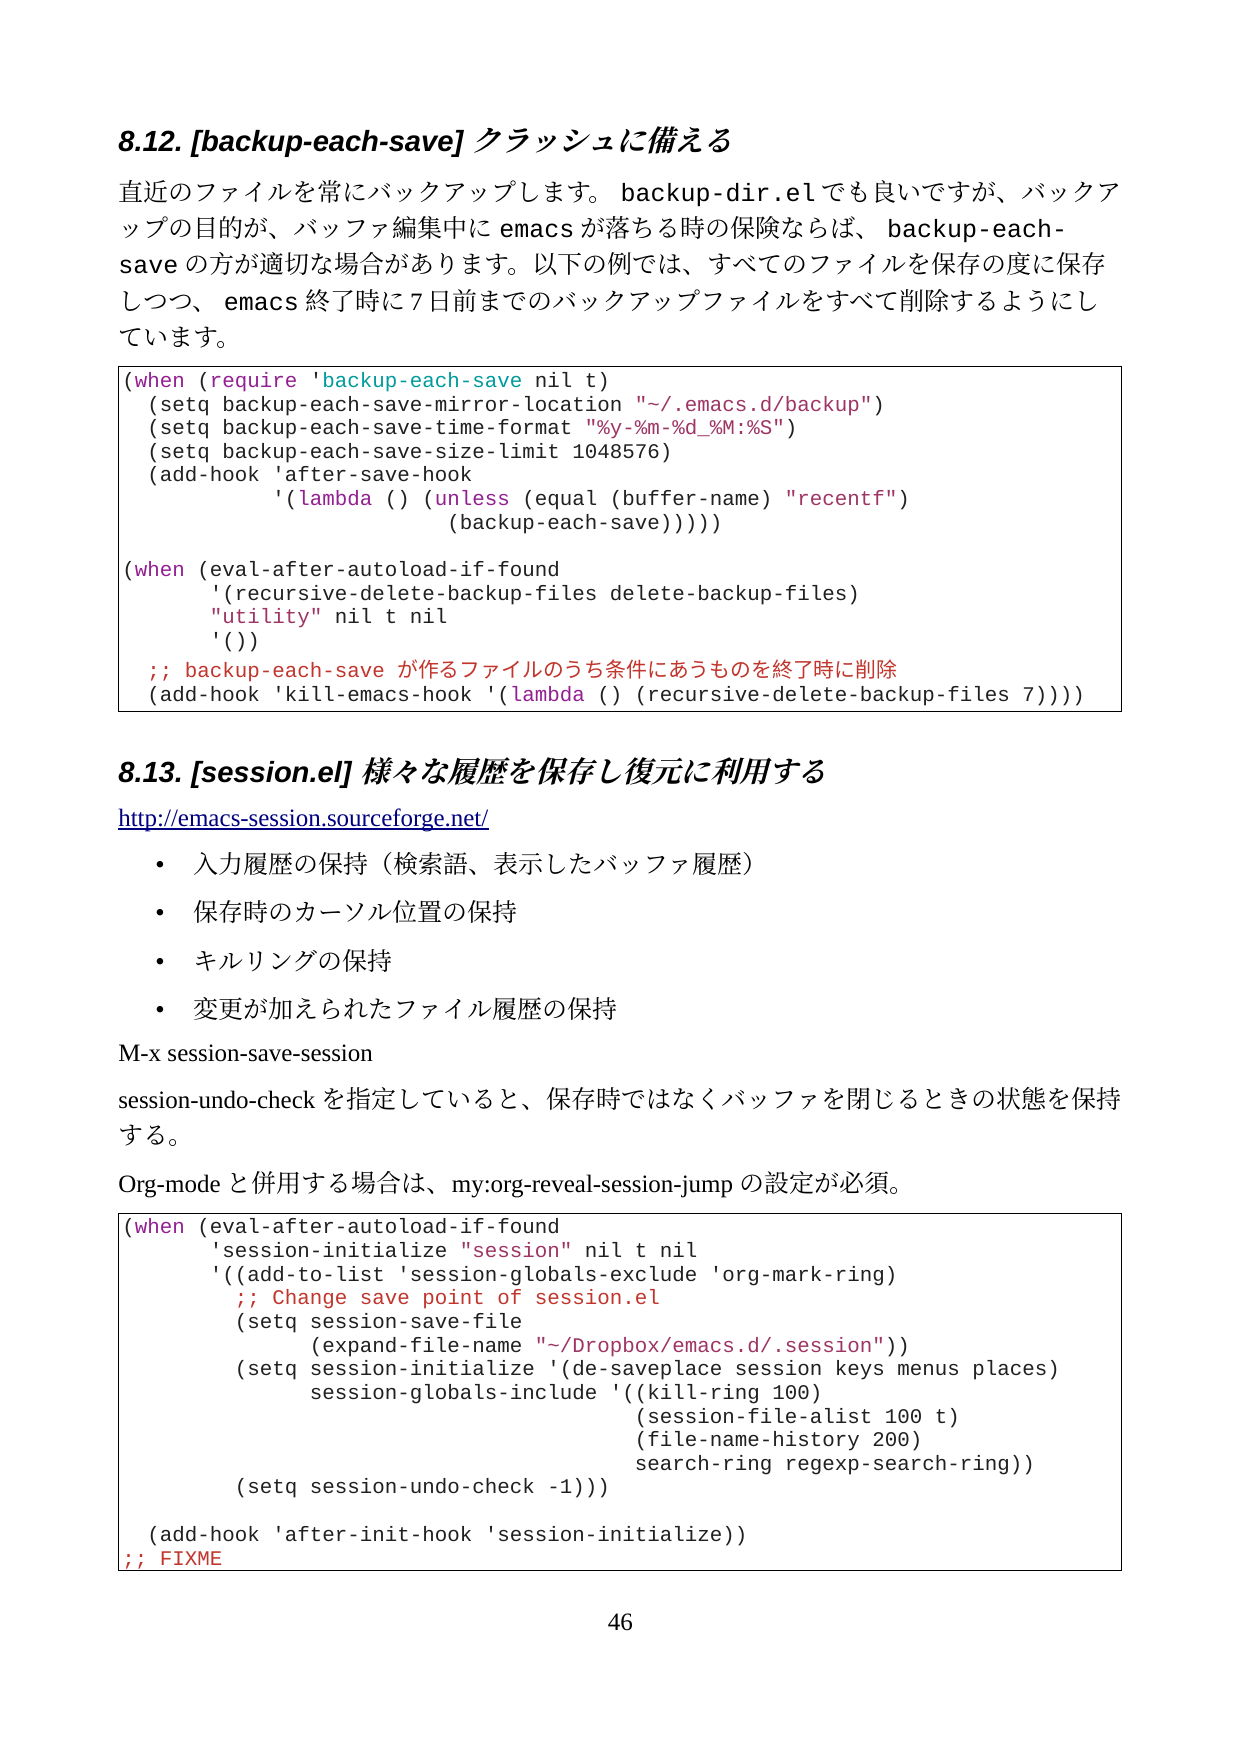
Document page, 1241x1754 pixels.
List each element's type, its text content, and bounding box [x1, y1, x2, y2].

text (file-name-history 200) [119, 1425, 1121, 1449]
text ;; backup-each-save が作るファイルのうち条件にあうものを終了時に削除 [119, 650, 1121, 680]
text Org-mode と併用する場合は、my:org-reveal-session-jump の設定が必須。 [118, 1164, 1122, 1200]
text M-x session-save-session [118, 1038, 1122, 1067]
text (setq session-initialize '(de-saveplace session keys menus places) [119, 1354, 1121, 1378]
text (setq session-save-file [119, 1307, 1121, 1331]
text (add-hook 'kill-emacs-hook '(lambda () (recursive-delete-backup-files 7)))) [119, 680, 1121, 711]
list 入力履歴の保持（検索語、表示したバッファ履歴） [156, 845, 1122, 881]
text (setq backup-each-save-time-format "%y-%m-%d_%M:%S") [119, 413, 1121, 437]
text http://emacs-session.sourceforge.net/ [118, 803, 1122, 832]
text (session-file-alist 100 t) [119, 1402, 1121, 1425]
text (add-hook 'after-init-hook 'session-initialize)) [119, 1520, 1121, 1543]
text (backup-each-save))))) [119, 508, 1121, 531]
text '((add-to-list 'session-globals-exclude 'org-mark-ring) [119, 1260, 1121, 1283]
text (setq backup-each-save-size-limit 1048576) [119, 437, 1121, 461]
text ;; FIXME [119, 1543, 1121, 1570]
text '()) [119, 626, 1121, 650]
text "utility" nil t nil [119, 602, 1121, 626]
text (when (eval-after-autoload-if-found [119, 1214, 1121, 1236]
subtitle [backup-each-save] クラッシュに備える [118, 118, 1122, 160]
text '(lambda () (unless (equal (buffer-name) "recentf") [119, 484, 1121, 508]
list 保存時のカーソル位置の保持 [156, 893, 1122, 929]
text (add-hook 'after-save-hook [119, 461, 1121, 484]
text ;; Change save point of session.el [119, 1283, 1121, 1307]
text (expand-file-name "~/Dropbox/emacs.d/.session")) [119, 1331, 1121, 1354]
text (setq backup-each-save-mirror-location "~/.emacs.d/backup") [119, 389, 1121, 413]
text (when (require 'backup-each-save nil t) [119, 367, 1121, 389]
subtitle [session.el] 様々な履歴を保存し復元に利用する [118, 749, 1122, 791]
text 'session-initialize "session" nil t nil [119, 1236, 1121, 1260]
list キルリングの保持 [156, 942, 1122, 977]
text (setq session-undo-check -1))) [119, 1473, 1121, 1496]
text search-ring regexp-search-ring)) [119, 1449, 1121, 1473]
text (when (eval-after-autoload-if-found [119, 555, 1121, 579]
text session-undo-check を指定していると、保存時ではなくバッファを閉じるときの状態を保持する。 [118, 1080, 1122, 1152]
text session-globals-include '((kill-ring 100) [119, 1378, 1121, 1402]
text '(recursive-delete-backup-files delete-backup-files) [119, 579, 1121, 602]
list 変更が加えられたファイル履歴の保持 [156, 990, 1122, 1026]
text 直近のファイルを常にバックアップします。 backup-dir.el でも良いですが、バックアップの目的が、バッファ編集中に emacs が落ちる時の保険ならば、 backup-each-save の方が適切な場合があります。以下の例では、すべてのファイルを保存の度に保存しつつ、 emacs 終了時に7日前までのバックアップファイルをすべて削除するようにしています。 [118, 172, 1122, 353]
